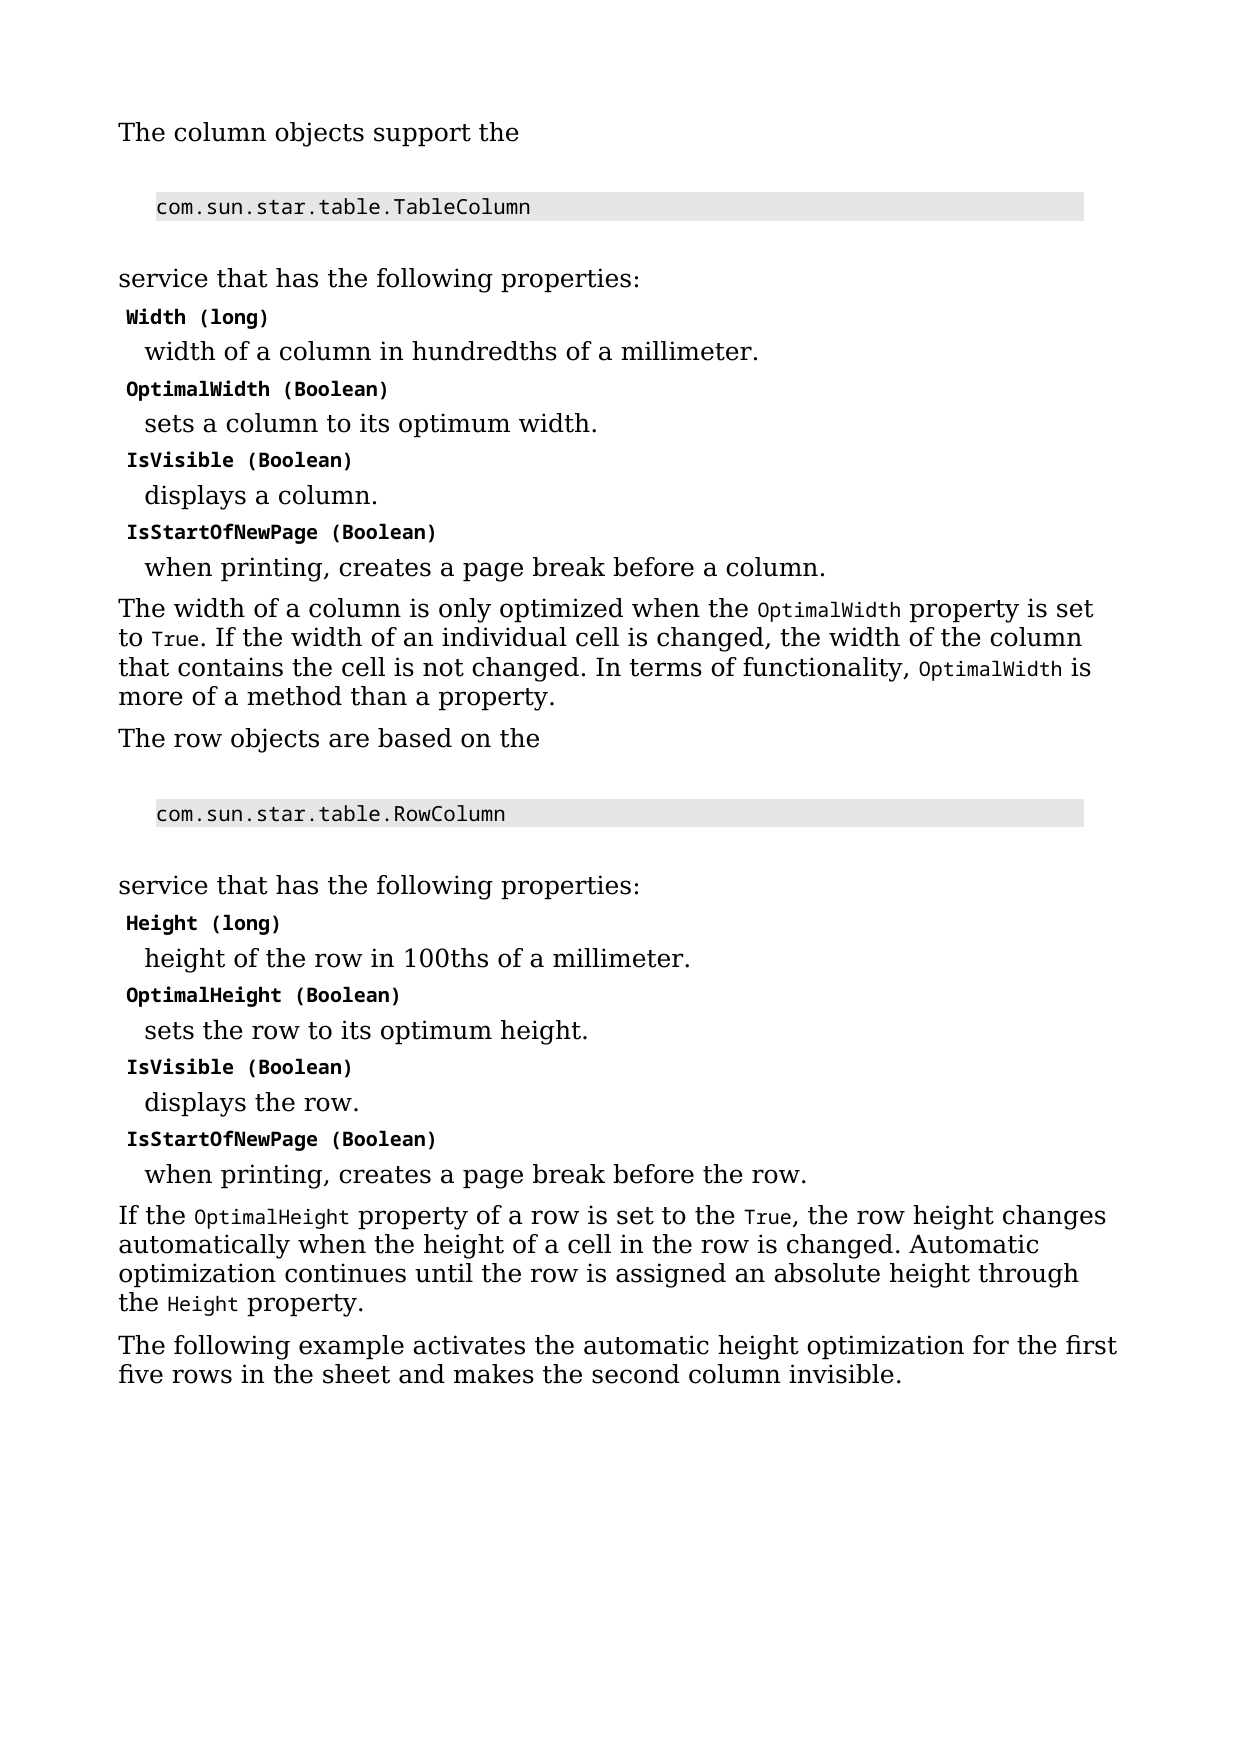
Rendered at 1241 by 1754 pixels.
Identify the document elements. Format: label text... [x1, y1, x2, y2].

list displays a column. [136, 481, 1122, 511]
list IsVisible (Boolean) [118, 445, 1122, 474]
list OptimalHeight (Boolean) [118, 979, 1122, 1008]
text service that has the following properties: [118, 264, 1122, 293]
list IsStartOfNewPage (Boolean) [118, 517, 1122, 546]
list IsVisible (Boolean) [118, 1051, 1122, 1080]
list sets a column to its optimum width. [136, 409, 1122, 439]
list height of the row in 100ths of a millimeter. [136, 944, 1122, 973]
text The row objects are based on the [118, 725, 1122, 754]
text If the OptimalHeight property of a row is set to the True, the row height changes automatically when the height of a cell in the row is changed. Automatic optimization continues until the row is assigned an absolute height through the Height property. [118, 1201, 1122, 1318]
list IsStartOfNewPage (Boolean) [118, 1123, 1122, 1152]
list OptimalWidth (Boolean) [118, 373, 1122, 402]
text com.sun.star.table.TableColumn [156, 192, 1084, 221]
list when printing, creates a page break before a column. [136, 553, 1122, 582]
list sets the row to its optimum height. [136, 1016, 1122, 1045]
list width of a column in hundredths of a millimeter. [136, 338, 1122, 367]
list Height (long) [118, 907, 1122, 937]
list when printing, creates a page break before the row. [136, 1160, 1122, 1189]
text The column objects support the [118, 118, 1122, 147]
list displays the row. [136, 1088, 1122, 1117]
text service that has the following properties: [118, 871, 1122, 900]
text The following example activates the automatic height optimization for the first five rows in the sheet and makes the second column invisible. [118, 1331, 1122, 1389]
list Width (long) [118, 301, 1122, 330]
text com.sun.star.table.RowColumn [156, 799, 1084, 827]
text The width of a column is only optimized when the OptimalWidth property is set to True. If the width of an individual cell is changed, the width of the column that contains the cell is not changed. In terms of functionality, OptimalWidth is more of a method than a property. [118, 594, 1122, 711]
